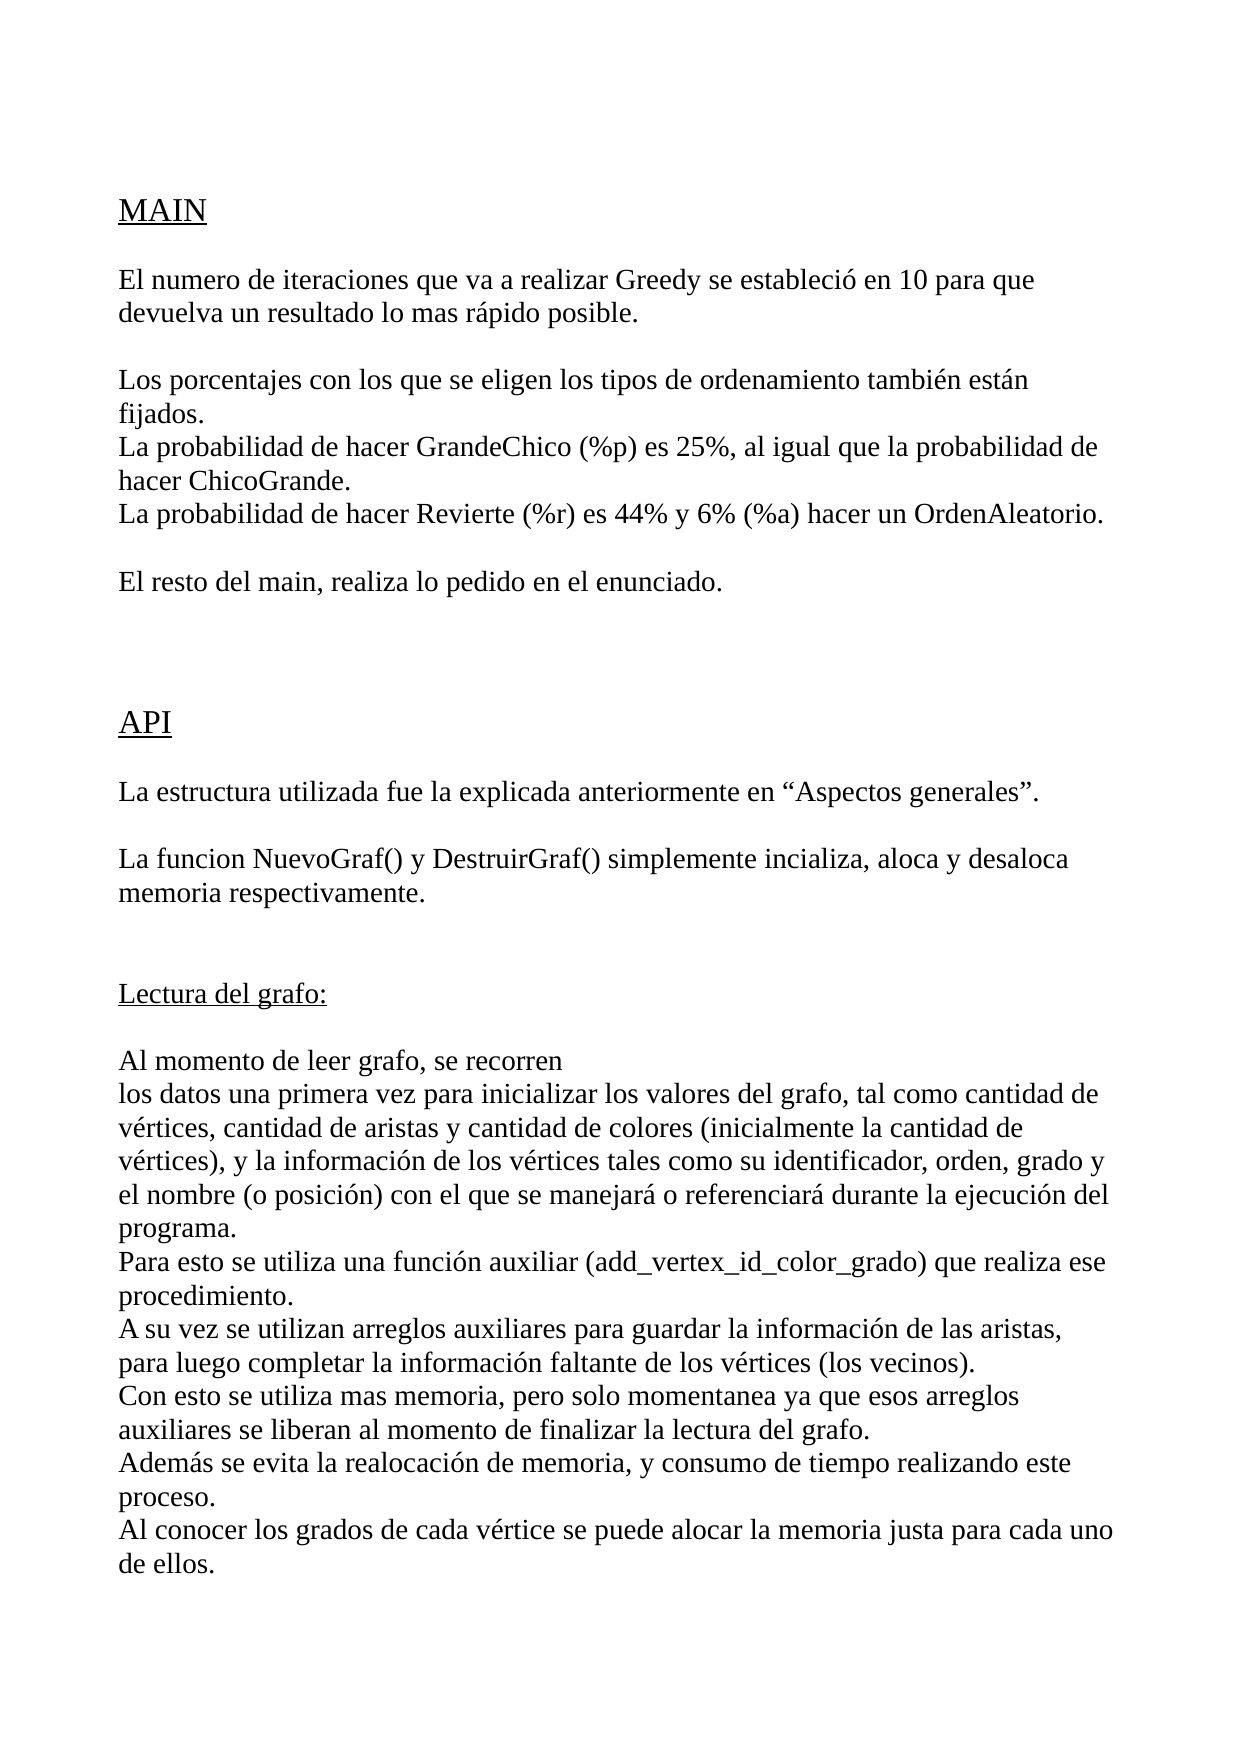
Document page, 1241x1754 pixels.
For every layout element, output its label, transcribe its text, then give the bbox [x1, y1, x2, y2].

text Para esto se utiliza una función auxiliar (add_vertex_id_color_grado) que realiza ese procedimiento. [118, 1244, 1122, 1311]
text Además se evita la realocación de memoria, y consumo de tiempo realizando este proceso. [118, 1445, 1122, 1512]
text Al conocer los grados de cada vértice se puede alocar la memoria justa para cada uno de ellos. [118, 1512, 1122, 1579]
text MAIN [118, 190, 1122, 228]
text La probabilidad de hacer Revierte (%r) es 44% y 6% (%a) hacer un OrdenAleatorio. [118, 497, 1122, 530]
text Lectura del grafo: [118, 976, 1122, 1009]
text Los porcentajes con los que se eligen los tipos de ordenamiento también están fijados. [118, 362, 1122, 429]
text Con esto se utiliza mas memoria, pero solo momentanea ya que esos arreglos auxiliares se liberan al momento de finalizar la lectura del grafo. [118, 1378, 1122, 1445]
text El numero de iteraciones que va a realizar Greedy se estableció en 10 para que devuelva un resultado lo mas rápido posible. [118, 262, 1122, 329]
text los datos una primera vez para inicializar los valores del grafo, tal como cantidad de vértices, cantidad de aristas y cantidad de colores (inicialmente la cantidad de vértices), y la información de los vértices tales como su identificador, orden, grado y el nombre (o posición) con el que se manejará o referenciará durante la ejecución del programa. [118, 1076, 1122, 1244]
text La estructura utilizada fue la explicada anteriormente en “Aspectos generales”. [118, 774, 1122, 808]
text API [118, 703, 1122, 741]
text Al momento de leer grafo, se recorren [118, 1043, 1122, 1076]
text La probabilidad de hacer GrandeChico (%p) es 25%, al igual que la probabilidad de hacer ChicoGrande. [118, 429, 1122, 497]
text para luego completar la información faltante de los vértices (los vecinos). [118, 1345, 1122, 1378]
text El resto del main, realiza lo pedido en el enunciado. [118, 564, 1122, 597]
text La funcion NuevoGraf() y DestruirGraf() simplemente incializa, aloca y desaloca memoria respectivamente. [118, 842, 1122, 909]
text A su vez se utilizan arreglos auxiliares para guardar la información de las aristas, [118, 1311, 1122, 1345]
